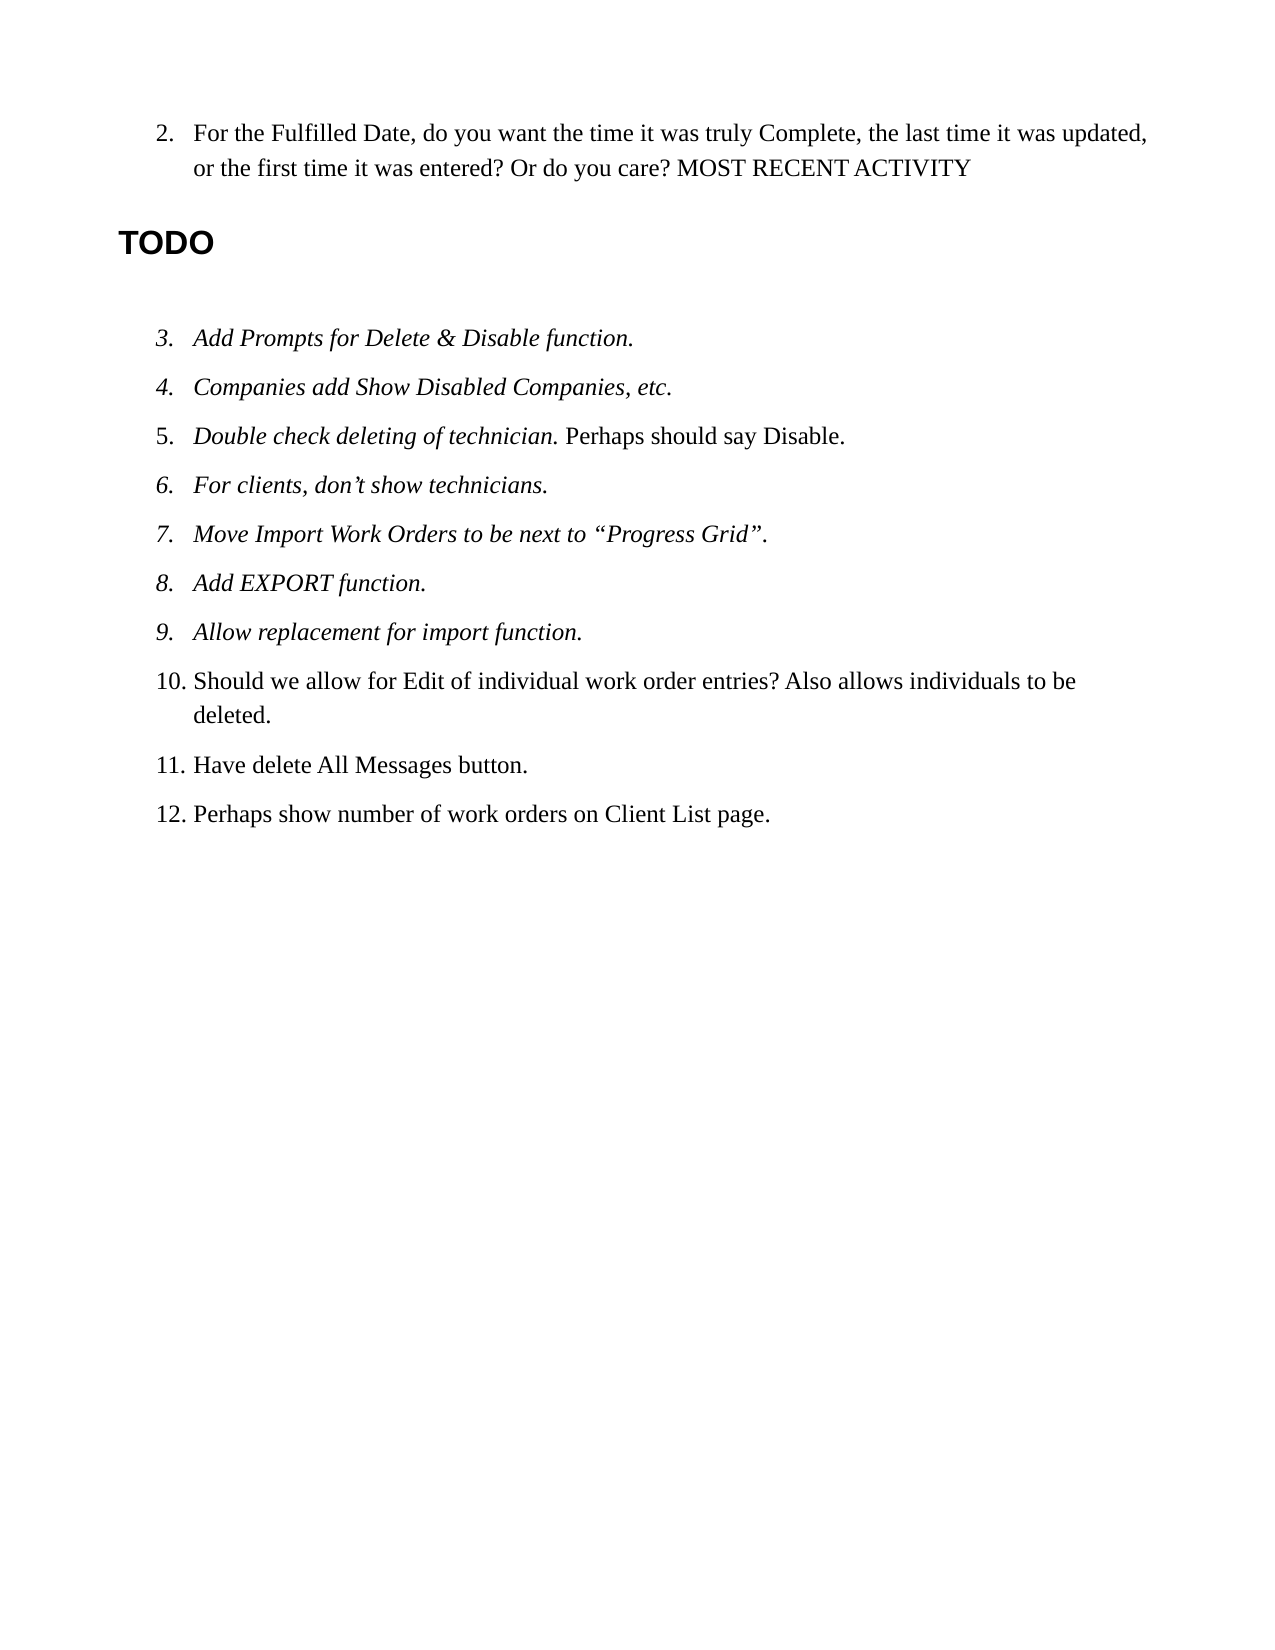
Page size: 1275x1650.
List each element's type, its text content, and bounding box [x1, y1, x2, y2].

list Have delete All Messages button. [156, 750, 1157, 778]
list Add EXPORT function. [156, 568, 1157, 597]
list Move Import Work Orders to be next to “Progress Grid”. [156, 519, 1157, 548]
list Add Prompts for Delete & Disable function. [156, 323, 1157, 351]
list Should we allow for Edit of individual work order entries? Also allows individuals to be deleted. [156, 666, 1157, 729]
list For clients, don’t show technicians. [156, 470, 1157, 499]
list Companies add Show Disabled Companies, etc. [156, 372, 1157, 401]
list Allow replacement for import function. [156, 617, 1157, 646]
subtitle TODO [118, 222, 1157, 261]
list Double check deleting of technician. Perhaps should say Disable. [156, 421, 1157, 449]
list For the Fulfilled Date, do you want the time it was truly Complete, the last time it was updated, or the first time it was entered? Or do you care? MOST RECENT ACTIVITY [156, 118, 1157, 181]
list Perhaps show number of work orders on Client List page. [156, 799, 1157, 827]
